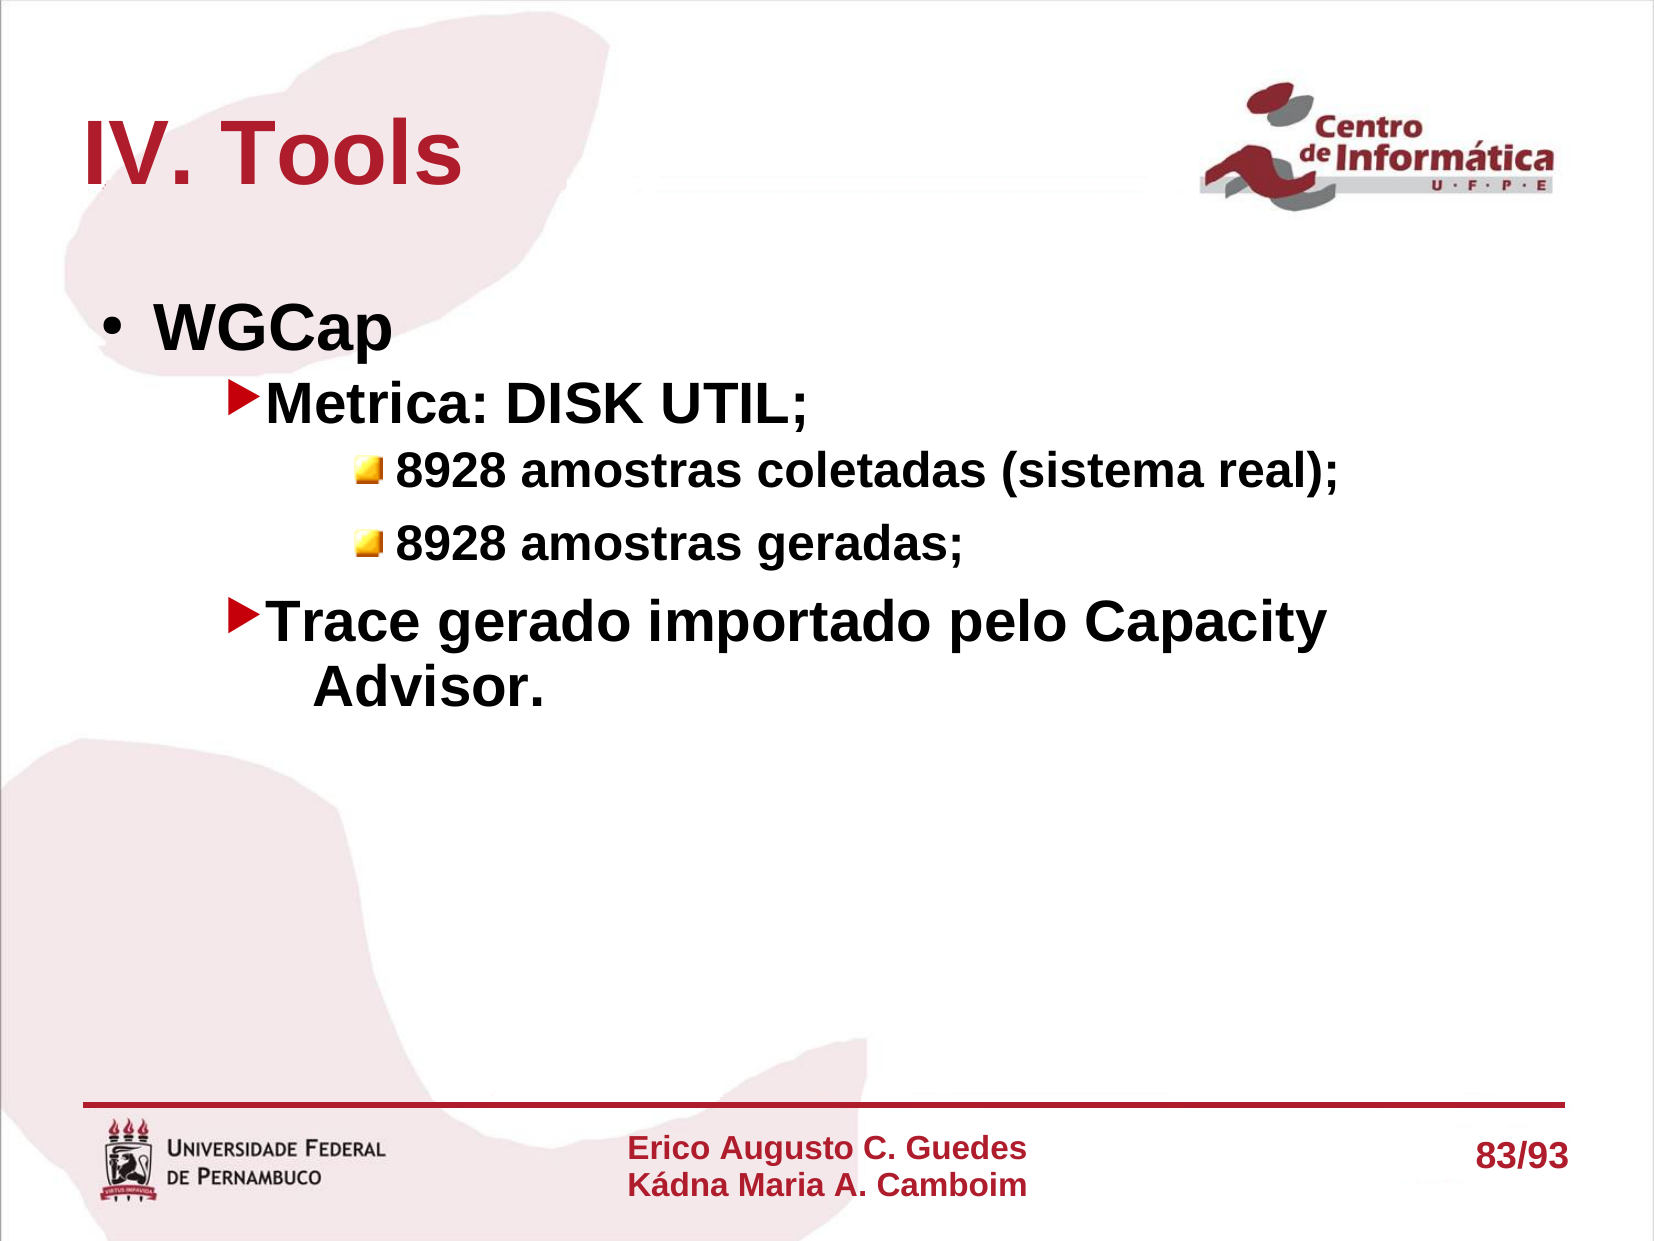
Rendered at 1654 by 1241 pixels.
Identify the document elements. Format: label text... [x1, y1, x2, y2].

picture [0, 0, 1654, 1241]
title IV. Tools [82, 56, 1571, 250]
list WGCap Metrica: DISK UTIL; 8928 amostras coletadas (sistema real); 8928 amostras geradas; Trace gerado importado pelo Capacity Advisor. [82, 290, 1571, 1094]
